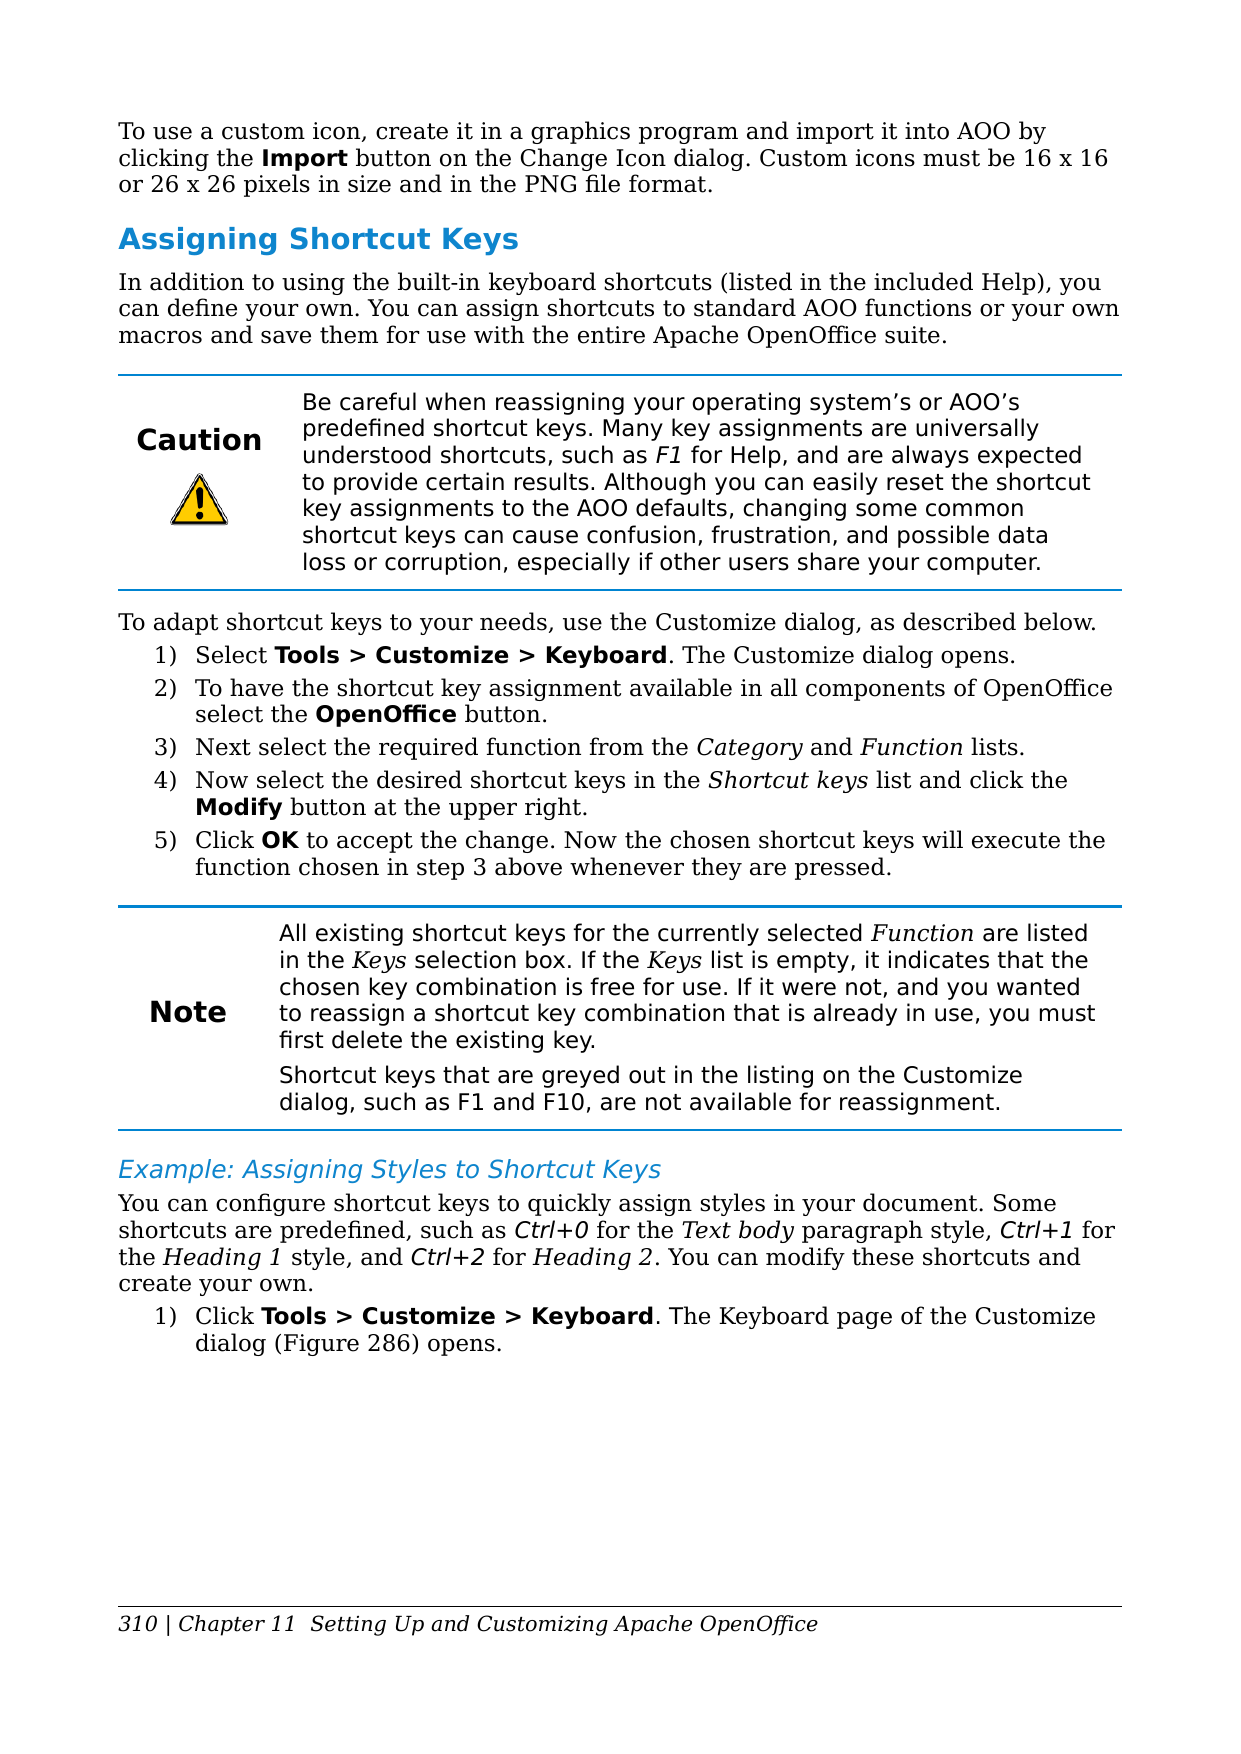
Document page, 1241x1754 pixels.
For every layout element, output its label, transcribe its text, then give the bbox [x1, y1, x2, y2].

picture [167, 469, 232, 529]
table_header Note [118, 908, 257, 1128]
table_header Be careful when reassigning your operating system’s or AOO’s predefined shortcut keys. Many key assignments are universally understood shortcuts, such as F1 for Help, and are always expected to provide certain results. Although you can easily reset the shortcut key assignments to the AOO defaults, changing some common shortcut keys can cause confusion, frustration, and possible data loss or corruption, especially if other users share your computer. [280, 376, 1122, 588]
text To use a custom icon, create it in a graphics program and import it into AOO by clicking the Import button on the Change Icon dialog. Custom icons must be 16 x 16 or 26 x 26 pixels in size and in the PNG file format. [118, 118, 1122, 198]
subtitle Assigning Shortcut Keys [118, 222, 1122, 256]
list To adapt shortcut keys to your needs, use the Customize dialog, as described below. [118, 609, 1122, 636]
list Click Tools > Customize > Keyboard. The Keyboard page of the Customize dialog (Figure 286) opens. [177, 1303, 1122, 1357]
table_header All existing shortcut keys for the currently selected Function are listed in the Keys selection box. If the Keys list is empty, it indicates that the chosen key combination is free for use. If it were not, and you wanted to reassign a shortcut key combination that is already in use, you must first delete the existing key. Shortcut keys that are greyed out in the listing on the Customize dialog, such as F1 and F10, are not available for reassignment. [258, 908, 1122, 1128]
list Next select the required function from the Category and Function lists. [177, 734, 1122, 761]
list Now select the desired shortcut keys in the Shortcut keys list and click the Modify button at the upper right. [177, 767, 1122, 821]
text In addition to using the built-in keyboard shortcuts (listed in the included Help), you can define your own. You can assign shortcuts to standard AOO functions or your own macros and save them for use with the entire Apache OpenOffice suite. [118, 269, 1122, 349]
list You can configure shortcut keys to quickly assign styles in your document. Some shortcuts are predefined, such as Ctrl+0 for the Text body paragraph style, Ctrl+1 for the Heading 1 style, and Ctrl+2 for Heading 2. You can modify these shortcuts and create your own. [118, 1190, 1122, 1297]
subtitle Example: Assigning Styles to Shortcut Keys [118, 1155, 1122, 1184]
list Select Tools > Customize > Keyboard. The Customize dialog opens. [177, 642, 1122, 669]
list To have the shortcut key assignment available in all components of OpenOffice select the OpenOffice button. [177, 675, 1122, 728]
table_header Caution [118, 376, 280, 588]
list Click OK to accept the change. Now the chosen shortcut keys will execute the function chosen in step 3 above whenever they are pressed. [177, 827, 1122, 880]
